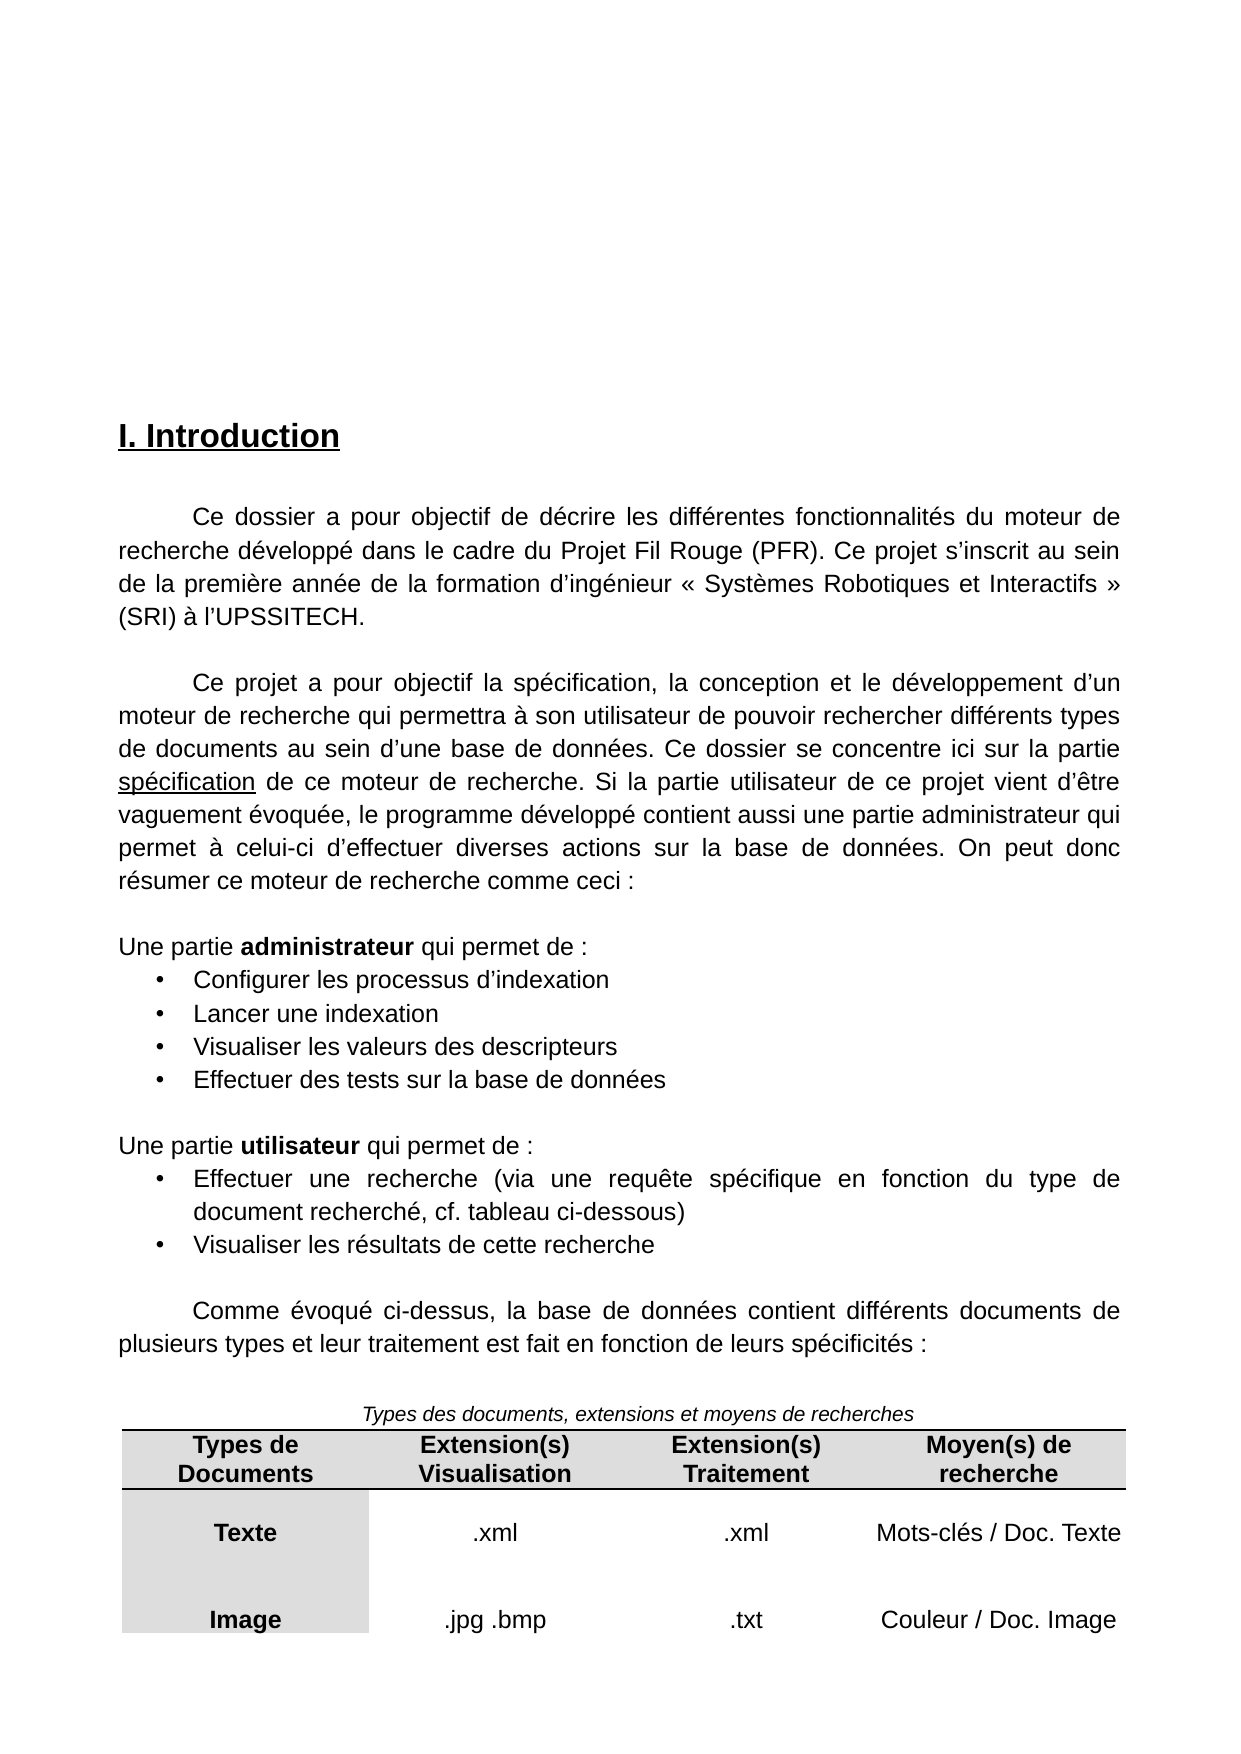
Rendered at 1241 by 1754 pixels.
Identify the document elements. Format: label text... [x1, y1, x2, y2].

table_cell .txt [620, 1576, 872, 1633]
table_cell Texte [122, 1490, 369, 1576]
text Types des documents, extensions et moyens de recherches [118, 1401, 1122, 1425]
text Ce dossier a pour objectif de décrire les différentes fonctionnalités du moteur de recherche développé dans le cadre du Projet Fil Rouge (PFR). Ce projet s’inscrit au sein de la première année de la formation d’ingénieur « Systèmes Robotiques et Interactifs » (SRI) à l’UPSSITECH. [118, 498, 1122, 631]
table_header Extension(s) Visualisation [369, 1431, 620, 1488]
text Comme évoqué ci-dessus, la base de données contient différents documents de plusieurs types et leur traitement est fait en fonction de leurs spécificités : [118, 1296, 1122, 1358]
table_cell .jpg .bmp [369, 1576, 620, 1633]
table_cell .xml [620, 1490, 872, 1576]
list Configurer les processus d’indexation [156, 965, 1122, 994]
table_cell Image [122, 1576, 369, 1633]
table_cell .xml [369, 1490, 620, 1576]
text Une partie utilisateur qui permet de : [118, 1131, 1122, 1160]
list Lancer une indexation [156, 998, 1122, 1027]
list Effectuer des tests sur la base de données [156, 1065, 1122, 1094]
table_cell Couleur / Doc. Image [872, 1576, 1126, 1633]
list Visualiser les résultats de cette recherche [156, 1230, 1122, 1259]
table_header Extension(s) Traitement [620, 1431, 872, 1488]
table_cell Mots-clés / Doc. Texte [872, 1490, 1126, 1576]
text Une partie administrateur qui permet de : [118, 932, 1122, 961]
table_header Moyen(s) de recherche [872, 1431, 1126, 1488]
list Effectuer une recherche (via une requête spécifique en fonction du type de document recherché, cf. tableau ci-dessous) [156, 1164, 1122, 1226]
text I. Introduction [118, 416, 1122, 454]
table_header Types de Documents [122, 1431, 369, 1488]
text Ce projet a pour objectif la spécification, la conception et le développement d’un moteur de recherche qui permettra à son utilisateur de pouvoir rechercher différents types de documents au sein d’une base de données. Ce dossier se concentre ici sur la partie spécification de ce moteur de recherche. Si la partie utilisateur de ce projet vient d’être vaguement évoquée, le programme développé contient aussi une partie administrateur qui permet à celui-ci d’effectuer diverses actions sur la base de données. On peut donc résumer ce moteur de recherche comme ceci : [118, 668, 1122, 895]
list Visualiser les valeurs des descripteurs [156, 1032, 1122, 1061]
